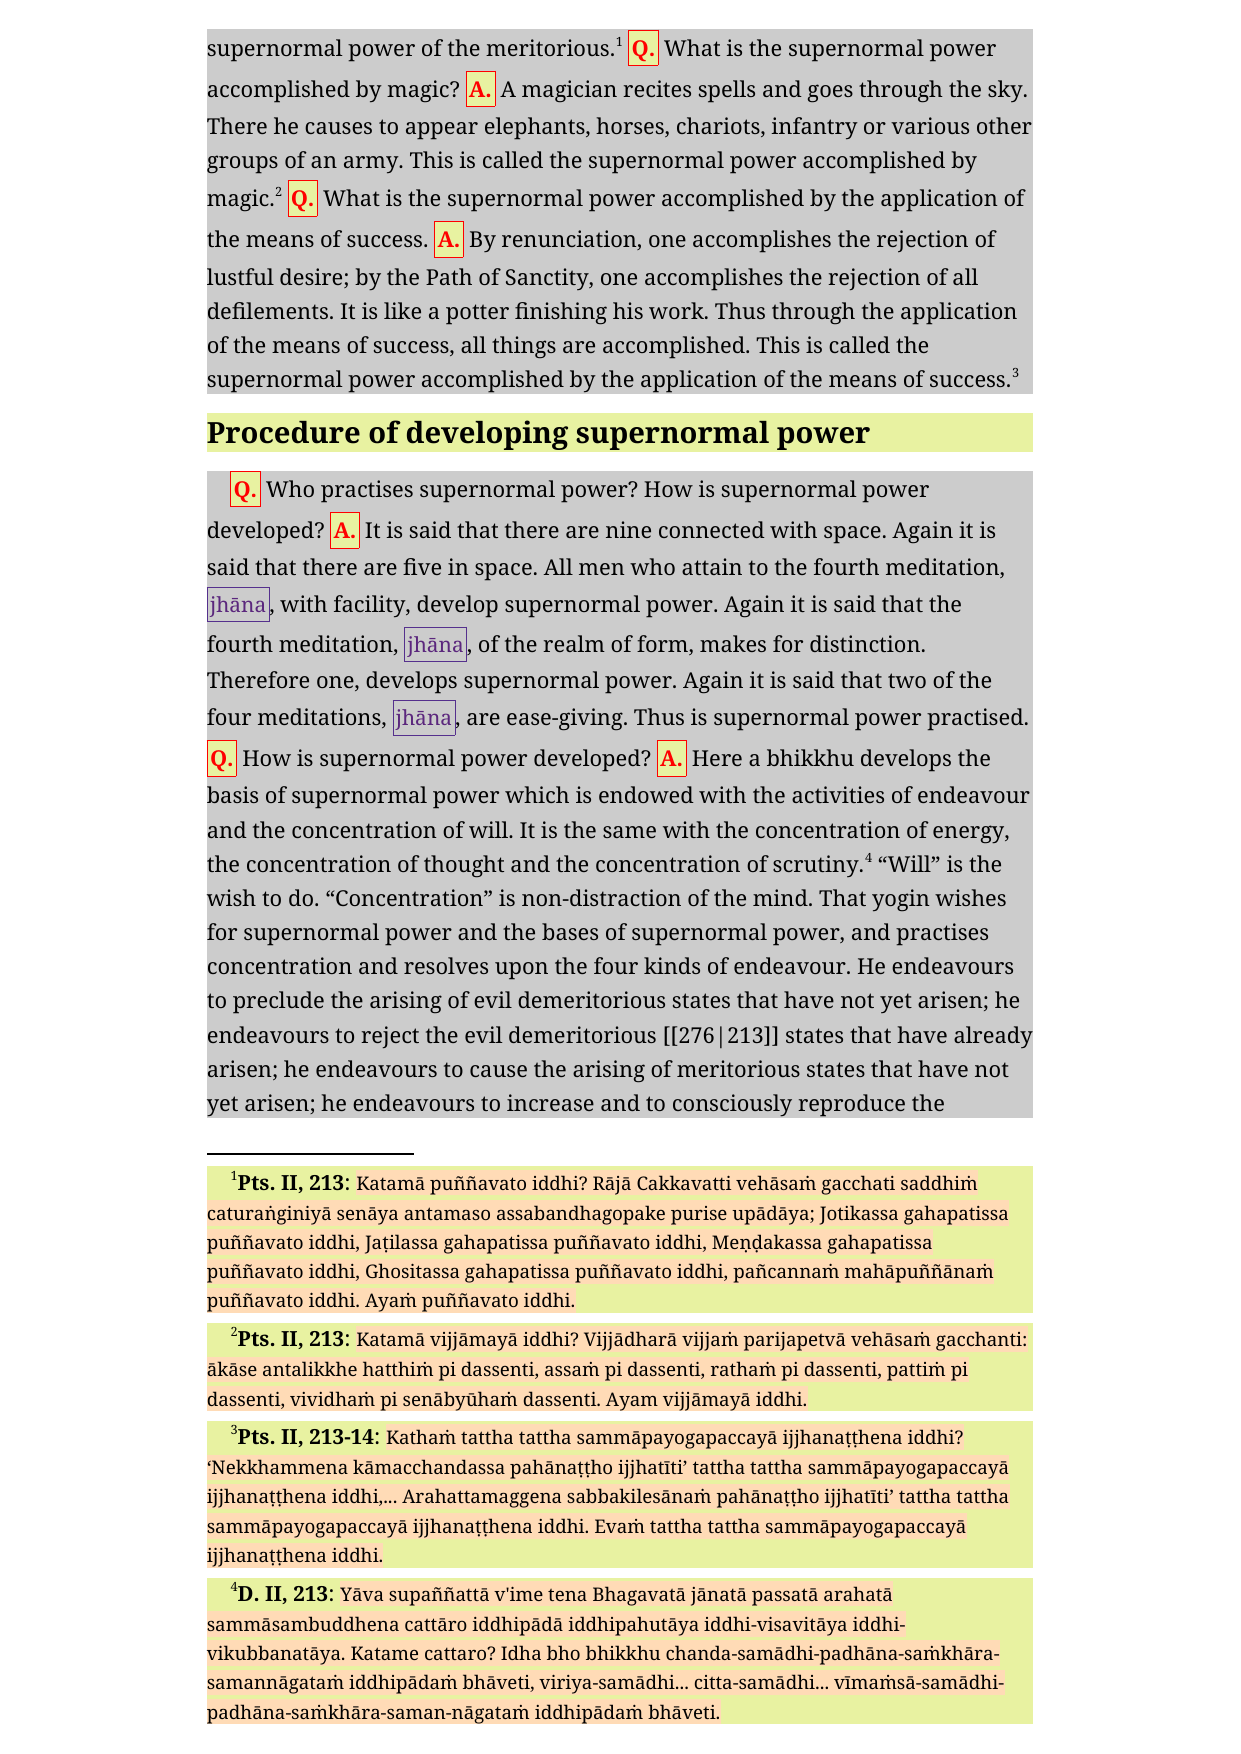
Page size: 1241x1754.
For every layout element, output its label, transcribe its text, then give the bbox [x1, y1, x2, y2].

subtitle Procedure of developing supernormal power [207, 413, 1033, 452]
text supernormal power of the meritorious. Q. What is the supernormal power accomplished by magic? A. A magician recites spells and goes through the sky. There he causes to appear elephants, horses, chariots, infantry or various other groups of an army. This is called the supernormal power accomplished by magic. Q. What is the supernormal power accomplished by the application of the means of success. A. By renunciation, one accomplishes the rejection of lustful desire; by the Path of Sanctity, one accomplishes the rejection of all defilements. It is like a potter finishing his work. Thus through the application of the means of success, all things are accomplished. This is called the supernormal power accomplished by the application of the means of success. [207, 29, 1033, 394]
text Pts. II, 213: Katamā puññavato iddhi? Rājā Cakkavatti vehāsaṁ gacchati saddhiṁ caturaṅginiyā senāya antamaso assabandhagopake purise upādāya; Jotikassa gahapatissa puññavato iddhi, Jaṭilassa gahapatissa puññavato iddhi, Meṇḍakassa gahapatissa puññavato iddhi, Ghositassa gahapatissa puññavato iddhi, pañcannaṁ mahāpuññānaṁ puññavato iddhi. Ayaṁ puññavato iddhi. [207, 1166, 1033, 1313]
text Pts. II, 213: Katamā vijjāmayā iddhi? Vijjādharā vijjaṁ parijapetvā vehāsaṁ gacchanti: ākāse antalikkhe hatthiṁ pi dassenti, assaṁ pi dassenti, rathaṁ pi dassenti, pattiṁ pi dassenti, vividhaṁ pi senābyūhaṁ dassenti. Ayam vijjāmayā iddhi. [207, 1323, 1033, 1411]
text Pts. II, 213-14: Kathaṁ tattha tattha sammāpayogapaccayā ijjhanaṭṭhena iddhi? ‘Nekkhammena kāmacchandassa pahānaṭṭho ijjhatīti’ tattha tattha sammāpayogapaccayā ijjhanaṭṭhena iddhi,... Arahattamaggena sabbakilesānaṁ pahānaṭṭho ijjhatīti’ tattha tattha sammāpayogapaccayā ijjhanaṭṭhena iddhi. Evaṁ tattha tattha sammāpayogapaccayā ijjhanaṭṭhena iddhi. [207, 1421, 1033, 1568]
text Q. Who practises supernormal power? How is supernormal power developed? A. It is said that there are nine connected with space. Again it is said that there are five in space. All men who attain to the fourth meditation, jhāna, with facility, develop supernormal power. Again it is said that the fourth meditation, jhāna, of the realm of form, makes for distinction. Therefore one, develops supernormal power. Again it is said that two of the four meditations, jhāna, are ease-giving. Thus is supernormal power practised. Q. How is supernormal power developed? A. Here a bhikkhu develops the basis of supernormal power which is endowed with the activities of endeavour and the concentration of will. It is the same with the concentration of energy, the concentration of thought and the concentration of scrutiny. “Will” is the wish to do. “Concentration” is non-distraction of the mind. That yogin wishes for supernormal power and the bases of supernormal power, and practises concentration and resolves upon the four kinds of endeavour. He endeavours to preclude the arising of evil demeritorious states that have not yet arisen; he endeavours to reject the evil demeritorious [[276|213]] states that have already arisen; he endeavours to cause the arising of meritorious states that have not yet arisen; he endeavours to increase and to consciously reproduce the [207, 471, 1033, 1118]
text D. II, 213: Yāva supaññattā v'ime tena Bhagavatā jānatā passatā arahatā sammāsambuddhena cattāro iddhipādā iddhipahutāya iddhi-visavitāya iddhi-vikubbanatāya. Katame cattaro? Idha bho bhikkhu chanda-samādhi-padhāna-saṁkhāra-samannāgataṁ iddhipādaṁ bhāveti, viriya-samādhi... citta-samādhi... vīmaṁsā-samādhi-padhāna-saṁkhāra-saman-nāgataṁ iddhipādaṁ bhāveti. [207, 1578, 1033, 1724]
